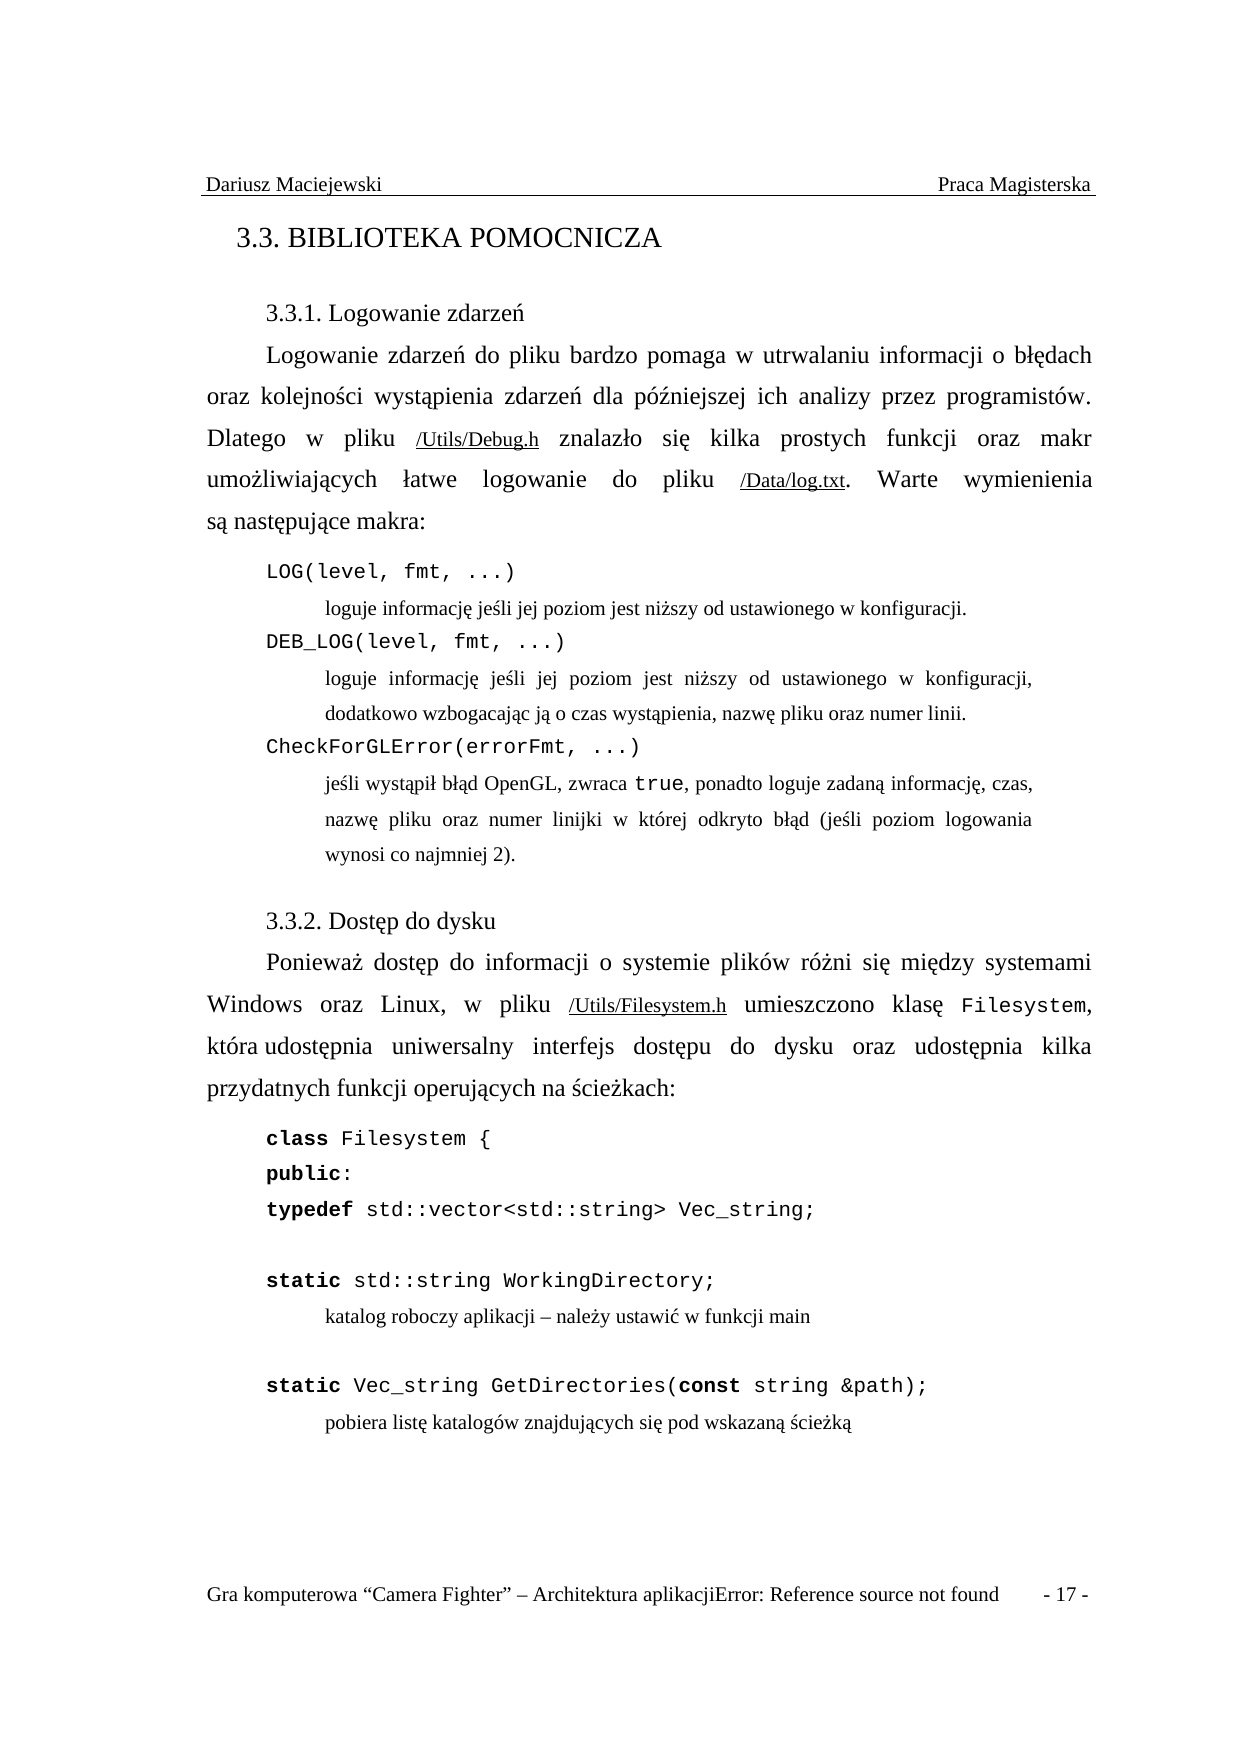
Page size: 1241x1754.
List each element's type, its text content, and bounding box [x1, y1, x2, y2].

text Ponieważ dostęp do informacji o systemie plików różni się między systemami Windows oraz Linux, w pliku /Utils/Filesystem.h umieszczono klasę Filesystem, która udostępnia uniwersalny interfejs dostępu do dysku oraz udostępnia kilka przydatnych funkcji operujących na ścieżkach: [207, 948, 1092, 1102]
text loguje informację jeśli jej poziom jest niższy od ustawionego w konfiguracji. [325, 597, 1033, 620]
text class Filesystem { [266, 1128, 1033, 1152]
subtitle Biblioteka pomocnicza [207, 221, 1092, 254]
text jeśli wystąpił błąd OpenGL, zwraca true, ponadto loguje zadaną informację, czas, nazwę pliku oraz numer linijki w której odkryto błąd (jeśli poziom logowania wynosi co najmniej 2). [325, 772, 1033, 866]
text pobiera listę katalogów znajdujących się pod wskazaną ścieżką [325, 1411, 1033, 1434]
text Logowanie zdarzeń do pliku bardzo pomaga w utrwalaniu informacji o błędach oraz kolejności wystąpienia zdarzeń dla późniejszej ich analizy przez programistów. Dlatego w pliku /Utils/Debug.h znalazło się kilka prostych funkcji oraz makr umożliwiających łatwe logowanie do pliku /Data/log.txt. Warte wymienienia są następujące makra: [207, 341, 1092, 535]
text public: [266, 1163, 1033, 1187]
text typedef std::vector<std::string> Vec_string; [266, 1199, 1033, 1222]
text static Vec_string GetDirectories(const string &path); [266, 1375, 1033, 1399]
text DEB_LOG(level, fmt, ...) [266, 631, 1033, 655]
text CheckForGLError(errorFmt, ...) [266, 736, 1033, 760]
text LOG(level, fmt, ...) [266, 561, 1033, 585]
text static std::string WorkingDirectory; [266, 1269, 1033, 1293]
text loguje informację jeśli jej poziom jest niższy od ustawionego w konfiguracji, dodatkowo wzbogacając ją o czas wystąpienia, nazwę pliku oraz numer linii. [325, 667, 1033, 724]
subtitle Logowanie zdarzeń [207, 299, 1092, 327]
text katalog roboczy aplikacji – należy ustawić w funkcji main [325, 1305, 1033, 1328]
subtitle Dostęp do dysku [207, 907, 1092, 934]
